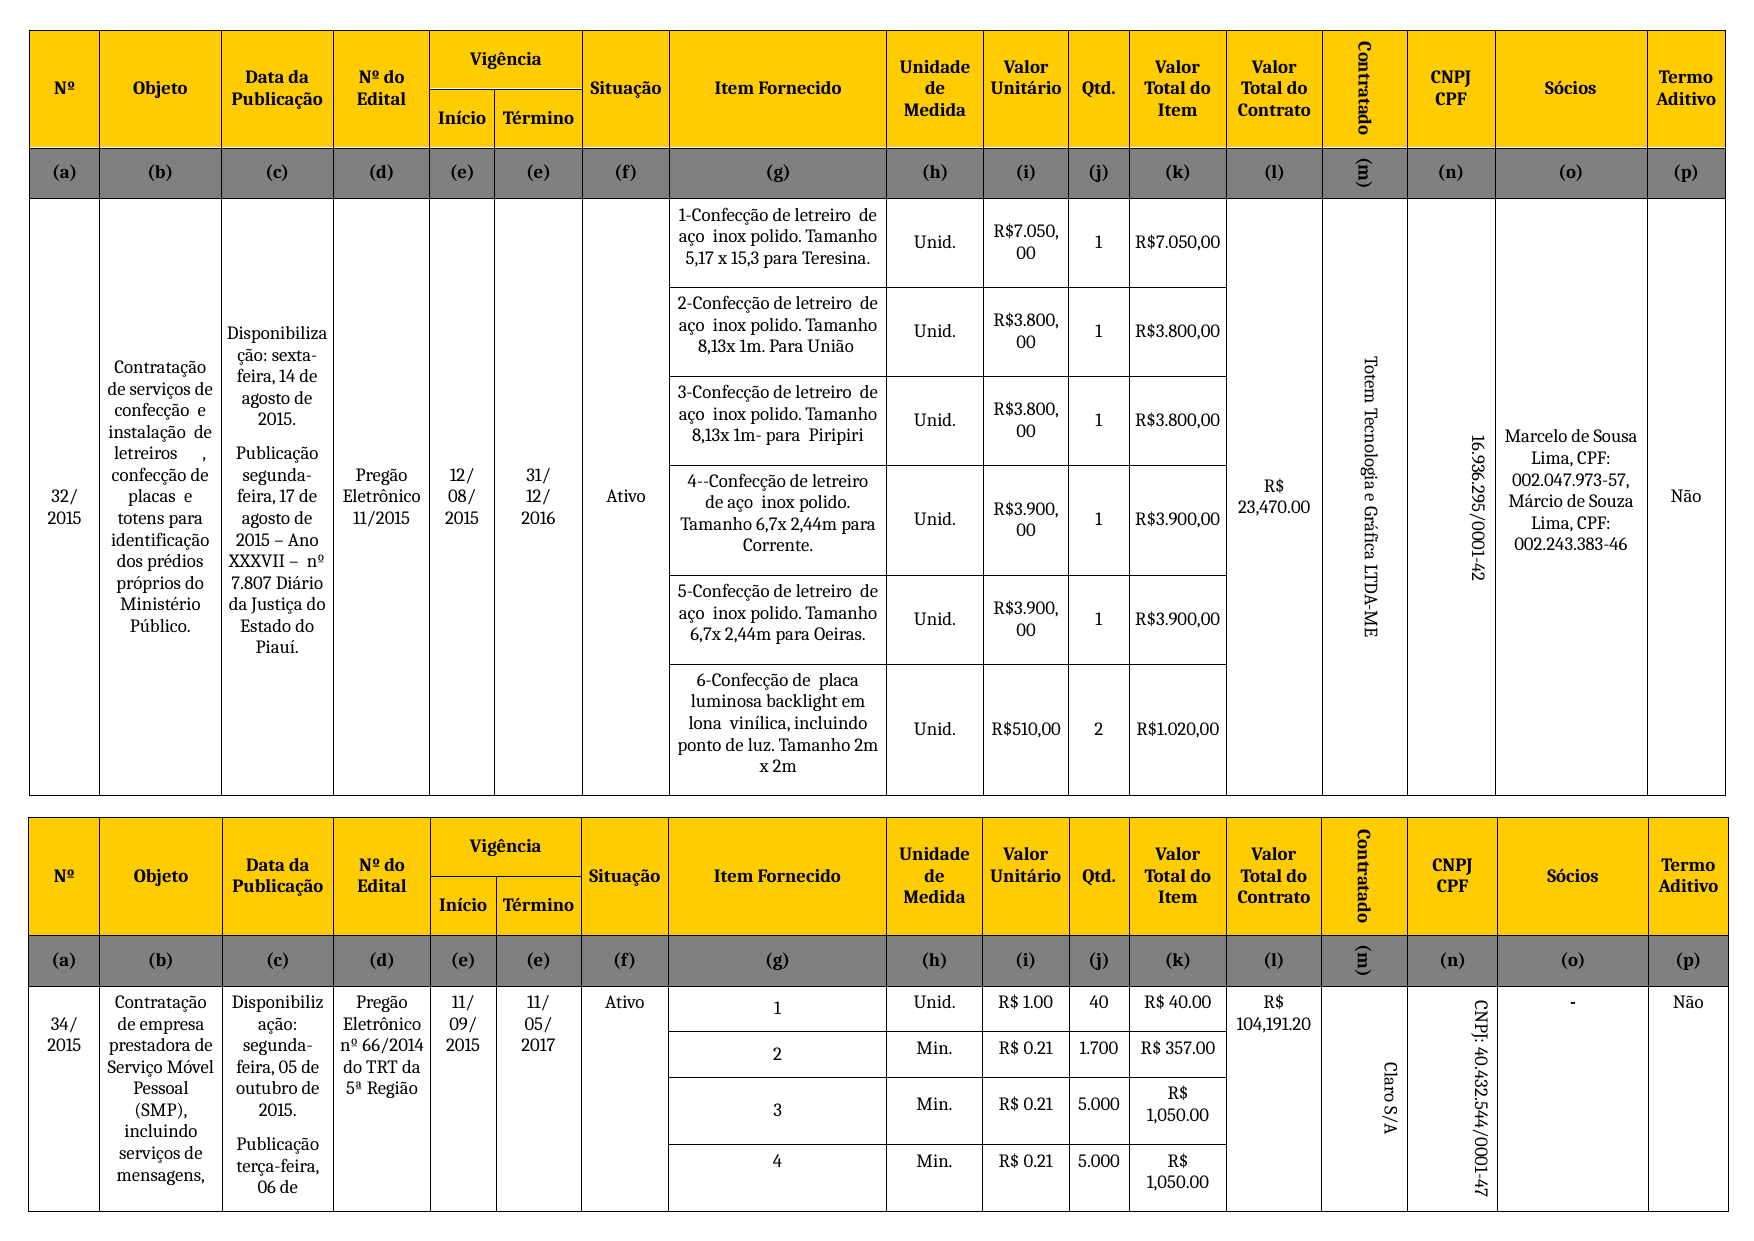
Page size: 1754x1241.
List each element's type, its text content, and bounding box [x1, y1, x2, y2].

table_header Contratado [1323, 31, 1407, 147]
table_cell Unid. [887, 288, 983, 376]
table_cell R$ 1.050,00 [1130, 1145, 1226, 1211]
table_header Qtd. [1070, 818, 1129, 935]
table_header Valor Total do Item [1130, 31, 1226, 147]
table_cell Unid. [887, 377, 983, 464]
table_cell Min. [887, 1145, 982, 1211]
table_header Sócios [1498, 818, 1648, 935]
table_cell R$ 1.050,00 [1130, 1078, 1226, 1144]
table_cell R$510,00 [984, 665, 1068, 795]
table_cell (o) [1498, 936, 1648, 986]
table_header Nº do Edital [334, 31, 429, 147]
table_cell (e) [431, 936, 496, 986]
table_header Valor Unitário [984, 31, 1068, 147]
table_cell 1-Confecção de letreiro de aço inox polido. Tamanho 5,17 x 15,3 para Teresina. [670, 199, 886, 287]
table_cell R$ 0,21 [983, 1032, 1069, 1077]
table_cell (a) [30, 149, 99, 198]
table_cell 4--Confecção de letreiro de aço inox polido. Tamanho 6,7x 2,44m para Corrente. [670, 466, 886, 575]
table_header Valor Total do Item [1130, 818, 1226, 935]
table_header Nº do Edital [334, 818, 430, 935]
table_cell (o) [1496, 149, 1647, 198]
table_cell 34/ 2015 [29, 987, 99, 1211]
table_header Qtd. [1069, 31, 1129, 147]
table_cell (b) [100, 149, 221, 198]
table_cell R$ 357,00 [1130, 1032, 1226, 1077]
table_cell Disponibilização: sexta-feira, 14 de agosto de 2015. Publicação segunda-feira, 17 de agosto de 2015 – Ano XXXVII – nº 7.807 Diário da Justiça do Estado do Piauí. [222, 199, 333, 795]
table_cell Unid. [887, 466, 983, 575]
table_cell CNPJ: 40.432.544/0001-47 [1408, 987, 1497, 1211]
table_cell (f) [582, 936, 668, 986]
table_cell 1 [1069, 377, 1129, 464]
table_cell 2 [1069, 665, 1129, 795]
table_cell 1 [669, 987, 886, 1031]
table_cell 31/ 12/ 2016 [495, 199, 582, 795]
table_cell 11/ 05/ 2017 [497, 987, 581, 1211]
table_header Sócios [1496, 31, 1647, 147]
table_cell Término [495, 90, 582, 147]
table_cell R$3.900,00 [1130, 466, 1226, 575]
table_cell R$3.800,00 [984, 288, 1068, 376]
table_cell (c) [223, 936, 333, 986]
table_cell Min. [887, 1078, 982, 1144]
table_cell (j) [1069, 149, 1129, 198]
table_cell 3 [669, 1078, 886, 1144]
table_cell Ativo [583, 199, 669, 795]
table_cell 16.936.295/0001-42 [1408, 199, 1495, 795]
table_cell (i) [984, 149, 1068, 198]
table_cell (l) [1227, 149, 1322, 198]
table_cell (p) [1649, 936, 1728, 986]
table_header Objeto [100, 31, 221, 147]
table_header Valor Unitário [983, 818, 1069, 935]
table_cell (c) [222, 149, 333, 198]
table_header Termo Aditivo [1649, 818, 1728, 935]
table_cell Não [1648, 199, 1725, 795]
table_cell Contratação de serviços de confecção e instalação de letreiros , confecção de placas e totens para identificação dos prédios próprios do Ministério Público. [100, 199, 221, 795]
table_cell Início [431, 877, 496, 935]
table_header Vigência [430, 31, 582, 88]
table_cell R$3.900,00 [984, 576, 1068, 663]
table_cell (d) [334, 936, 430, 986]
table_cell Unid. [887, 576, 983, 663]
table_header Nº [29, 818, 99, 935]
table_cell Unid. [887, 987, 982, 1031]
table_cell R$3.900,00 [984, 466, 1068, 575]
table_cell 2-Confecção de letreiro de aço inox polido. Tamanho 8,13x 1m. Para União [670, 288, 886, 376]
table_cell 12/ 08/ 2015 [430, 199, 494, 795]
table_cell R$7.050,00 [984, 199, 1068, 287]
table_cell 1 [1069, 288, 1129, 376]
table_cell R$3.800,00 [984, 377, 1068, 464]
table_header Situação [583, 31, 669, 147]
table_cell (f) [583, 149, 669, 198]
table_cell (e) [495, 149, 582, 198]
table_cell (h) [887, 936, 982, 986]
table_cell 1 [1069, 466, 1129, 575]
table_cell - [1498, 987, 1648, 1211]
table_cell Marcelo de Sousa Lima, CPF: 002.047.973-57, Márcio de Souza Lima, CPF: 002.243.383-46 [1496, 199, 1647, 795]
table_header Contratado [1322, 818, 1407, 935]
table_cell Pregão Eletrônico 11/2015 [334, 199, 429, 795]
table_cell Unid. [887, 665, 983, 795]
table_header Situação [582, 818, 668, 935]
table_cell 32/ 2015 [30, 199, 99, 795]
table_cell Totem Tecnologia e Gráfica LTDA-ME [1323, 199, 1407, 795]
table_header Valor Total do Contrato [1227, 818, 1321, 935]
table_cell (h) [887, 149, 983, 198]
table_cell 4 [669, 1145, 886, 1211]
table_cell (m) [1322, 936, 1407, 986]
table_cell (p) [1648, 149, 1725, 198]
table_cell (e) [430, 149, 494, 198]
table_cell (l) [1227, 936, 1321, 986]
table_header CNPJ CPF [1408, 818, 1497, 935]
table_cell (a) [29, 936, 99, 986]
table_cell (i) [983, 936, 1069, 986]
table_cell 5.000 [1070, 1145, 1129, 1211]
table_cell (n) [1408, 149, 1495, 198]
table_cell 1.700 [1070, 1032, 1129, 1077]
table_header Data da Publicação [222, 31, 333, 147]
table_cell Disponibilização: segunda-feira, 05 de outubro de 2015. Publicação terça-feira, 06 de [223, 987, 333, 1211]
table_cell R$ 40,00 [1130, 987, 1226, 1031]
table_header Data da Publicação [223, 818, 333, 935]
table_cell Término [497, 877, 581, 935]
table_cell R$ 0,21 [983, 1145, 1069, 1211]
table_header Termo Aditivo [1648, 31, 1725, 147]
table_cell 1 [1069, 576, 1129, 663]
table_cell R$3.900,00 [1130, 576, 1226, 663]
table_cell Pregão Eletrônico nº 66/2014 do TRT da 5ª Região [334, 987, 430, 1211]
table_cell 5-Confecção de letreiro de aço inox polido. Tamanho 6,7x 2,44m para Oeiras. [670, 576, 886, 663]
table_cell (g) [669, 936, 886, 986]
table_cell (b) [100, 936, 222, 986]
table_cell R$ 23.470,00 [1227, 199, 1322, 795]
table_cell 40 [1070, 987, 1129, 1031]
table_cell 11/ 09/ 2015 [431, 987, 496, 1211]
table_header Item Fornecido [670, 31, 886, 147]
table_cell 6-Confecção de placa luminosa backlight em lona vinílica, incluindo ponto de luz. Tamanho 2m x 2m [670, 665, 886, 795]
table_header Unidade de Medida [887, 31, 983, 147]
table_cell 2 [669, 1032, 886, 1077]
table_cell (g) [670, 149, 886, 198]
table_header CNPJ CPF [1408, 31, 1495, 147]
table_cell R$ 104.191,20 [1227, 987, 1321, 1211]
table_cell (j) [1070, 936, 1129, 986]
table_cell R$3.800,00 [1130, 377, 1226, 464]
table_header Vigência [431, 818, 581, 876]
table_cell Ativo [582, 987, 668, 1211]
table_cell (n) [1408, 936, 1497, 986]
table_cell 1 [1069, 199, 1129, 287]
table_cell (k) [1130, 936, 1226, 986]
table_cell 3-Confecção de letreiro de aço inox polido. Tamanho 8,13x 1m- para Piripiri [670, 377, 886, 464]
table_cell Min. [887, 1032, 982, 1077]
table_header Unidade de Medida [887, 818, 982, 935]
table_cell Não [1649, 987, 1728, 1211]
table_cell R$7.050,00 [1130, 199, 1226, 287]
table_cell 5.000 [1070, 1078, 1129, 1144]
table_cell (k) [1130, 149, 1226, 198]
table_cell Contratação de empresa prestadora de Serviço Móvel Pessoal (SMP), incluindo serviços de mensagens, [100, 987, 222, 1211]
table_header Objeto [100, 818, 222, 935]
table_cell Claro S/A [1322, 987, 1407, 1211]
table_cell Início [430, 90, 494, 147]
table_cell R$3.800,00 [1130, 288, 1226, 376]
table_cell Unid. [887, 199, 983, 287]
table_cell R$ 1,00 [983, 987, 1069, 1031]
table_cell (m) [1323, 149, 1407, 198]
table_cell R$1.020,00 [1130, 665, 1226, 795]
table_header Nº [30, 31, 99, 147]
table_header Valor Total do Contrato [1227, 31, 1322, 147]
table_cell R$ 0,21 [983, 1078, 1069, 1144]
table_cell (d) [334, 149, 429, 198]
table_cell (e) [497, 936, 581, 986]
table_header Item Fornecido [669, 818, 886, 935]
